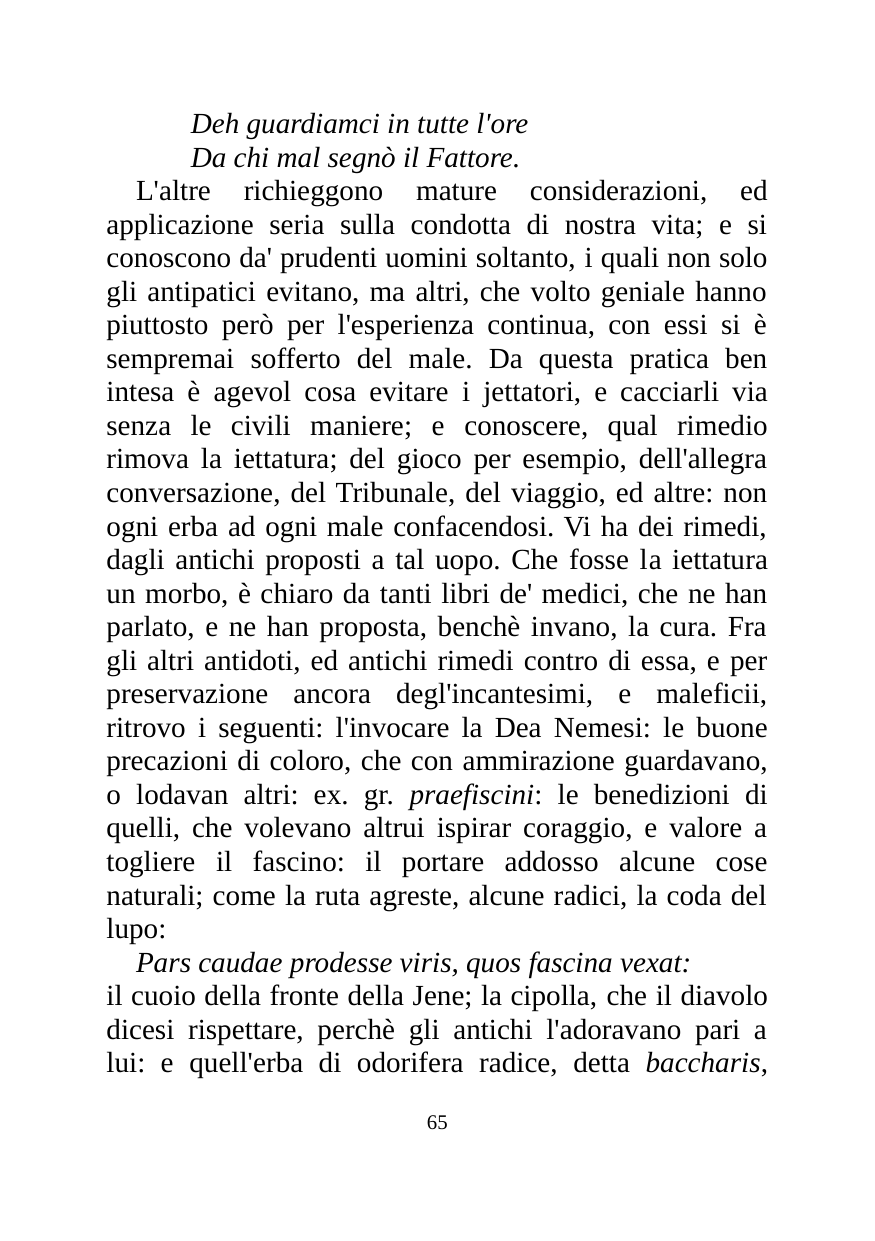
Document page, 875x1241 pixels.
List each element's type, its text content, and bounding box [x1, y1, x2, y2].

text il cuoio della fronte della Jene; la cipolla, che il diavolo dicesi rispettare, perchè gli antichi l'adoravano pari a lui: e quell'erba di odorifera radice, detta baccharis, [106, 978, 768, 1079]
text Da chi mal segnò il Fattore. [106, 140, 768, 173]
text Deh guardiamci in tutte l'ore [106, 106, 768, 140]
text L'altre richieggono mature considerazioni, ed applicazione seria sulla condotta di nostra vita; e si conoscono da' prudenti uomini soltanto, i quali non solo gli antipatici evitano, ma altri, che volto geniale hanno piuttosto però per l'esperienza continua, con essi si è sempremai sofferto del male. Da questa pratica ben intesa è agevol cosa evitare i jettatori, e cacciarli via senza le civili maniere; e conoscere, qual rimedio rimova la iettatura; del gioco per esempio, dell'allegra conversazione, del Tribunale, del viaggio, ed altre: non ogni erba ad ogni male confacendosi. Vi ha dei rimedi, dagli antichi proposti a tal uopo. Che fosse la iettatura un morbo, è chiaro da tanti libri de' medici, che ne han parlato, e ne han proposta, benchè invano, la cura. Fra gli altri antidoti, ed antichi rimedi contro di essa, e per preservazione ancora degl'incantesimi, e maleficii, ritrovo i seguenti: l'invocare la Dea Nemesi: le buone precazioni di coloro, che con ammirazione guardavano, o lodavan altri: ex. gr. praefiscini: le benedizioni di quelli, che volevano altrui ispirar coraggio, e valore a togliere il fascino: il portare addosso alcune cose naturali; come la ruta agreste, alcune radici, la coda del lupo: [106, 173, 768, 945]
text Pars caudae prodesse viris, quos fascina vexat: [106, 945, 768, 978]
